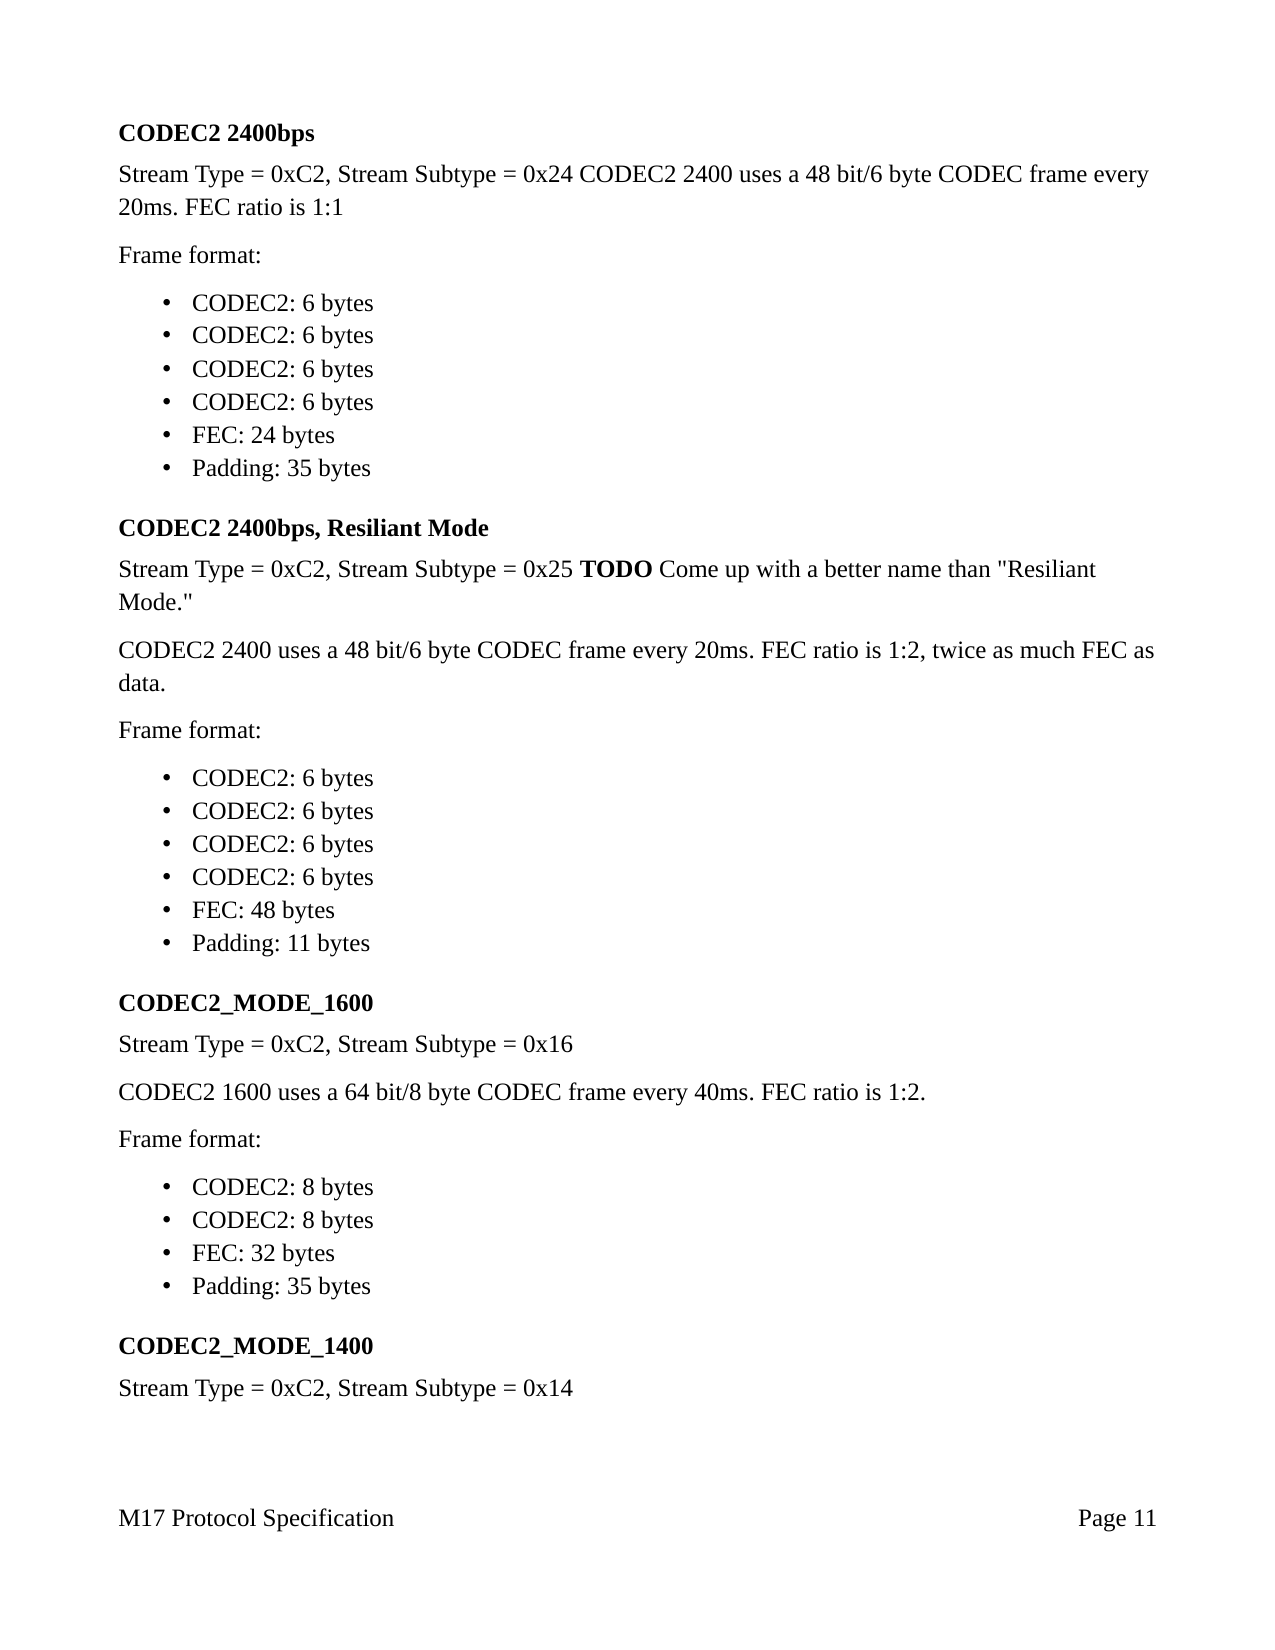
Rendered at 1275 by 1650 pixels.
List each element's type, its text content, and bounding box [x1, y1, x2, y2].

list CODEC2: 6 bytes [162, 763, 1157, 792]
list CODEC2: 8 bytes [162, 1172, 1157, 1201]
text Stream Type = 0xC2, Stream Subtype = 0x16 [118, 1029, 1157, 1058]
list CODEC2: 6 bytes [162, 829, 1157, 858]
subtitle CODEC2 2400bps [118, 118, 1157, 147]
text Frame format: [118, 240, 1157, 269]
text CODEC2 2400 uses a 48 bit/6 byte CODEC frame every 20ms. FEC ratio is 1:2, twice as much FEC as data. [118, 635, 1157, 696]
text Stream Type = 0xC2, Stream Subtype = 0x14 [118, 1373, 1157, 1401]
text Frame format: [118, 1124, 1157, 1153]
list CODEC2: 8 bytes [162, 1205, 1157, 1234]
list CODEC2: 6 bytes [162, 387, 1157, 415]
list FEC: 24 bytes [162, 420, 1157, 448]
list Padding: 35 bytes [162, 1271, 1157, 1300]
list FEC: 32 bytes [162, 1238, 1157, 1267]
list CODEC2: 6 bytes [162, 354, 1157, 382]
text Stream Type = 0xC2, Stream Subtype = 0x25 TODO Come up with a better name than "Resiliant Mode." [118, 554, 1157, 616]
list CODEC2: 6 bytes [162, 796, 1157, 825]
subtitle CODEC2 2400bps, Resiliant Mode [118, 513, 1157, 542]
list FEC: 48 bytes [162, 895, 1157, 924]
list CODEC2: 6 bytes [162, 321, 1157, 349]
text Frame format: [118, 715, 1157, 744]
subtitle CODEC2_MODE_1400 [118, 1331, 1157, 1360]
subtitle CODEC2_MODE_1600 [118, 988, 1157, 1017]
text Stream Type = 0xC2, Stream Subtype = 0x24 CODEC2 2400 uses a 48 bit/6 byte CODEC frame every 20ms. FEC ratio is 1:1 [118, 159, 1157, 221]
list CODEC2: 6 bytes [162, 288, 1157, 316]
list CODEC2: 6 bytes [162, 862, 1157, 891]
text CODEC2 1600 uses a 64 bit/8 byte CODEC frame every 40ms. FEC ratio is 1:2. [118, 1077, 1157, 1106]
list Padding: 35 bytes [162, 453, 1157, 481]
list Padding: 11 bytes [162, 928, 1157, 957]
